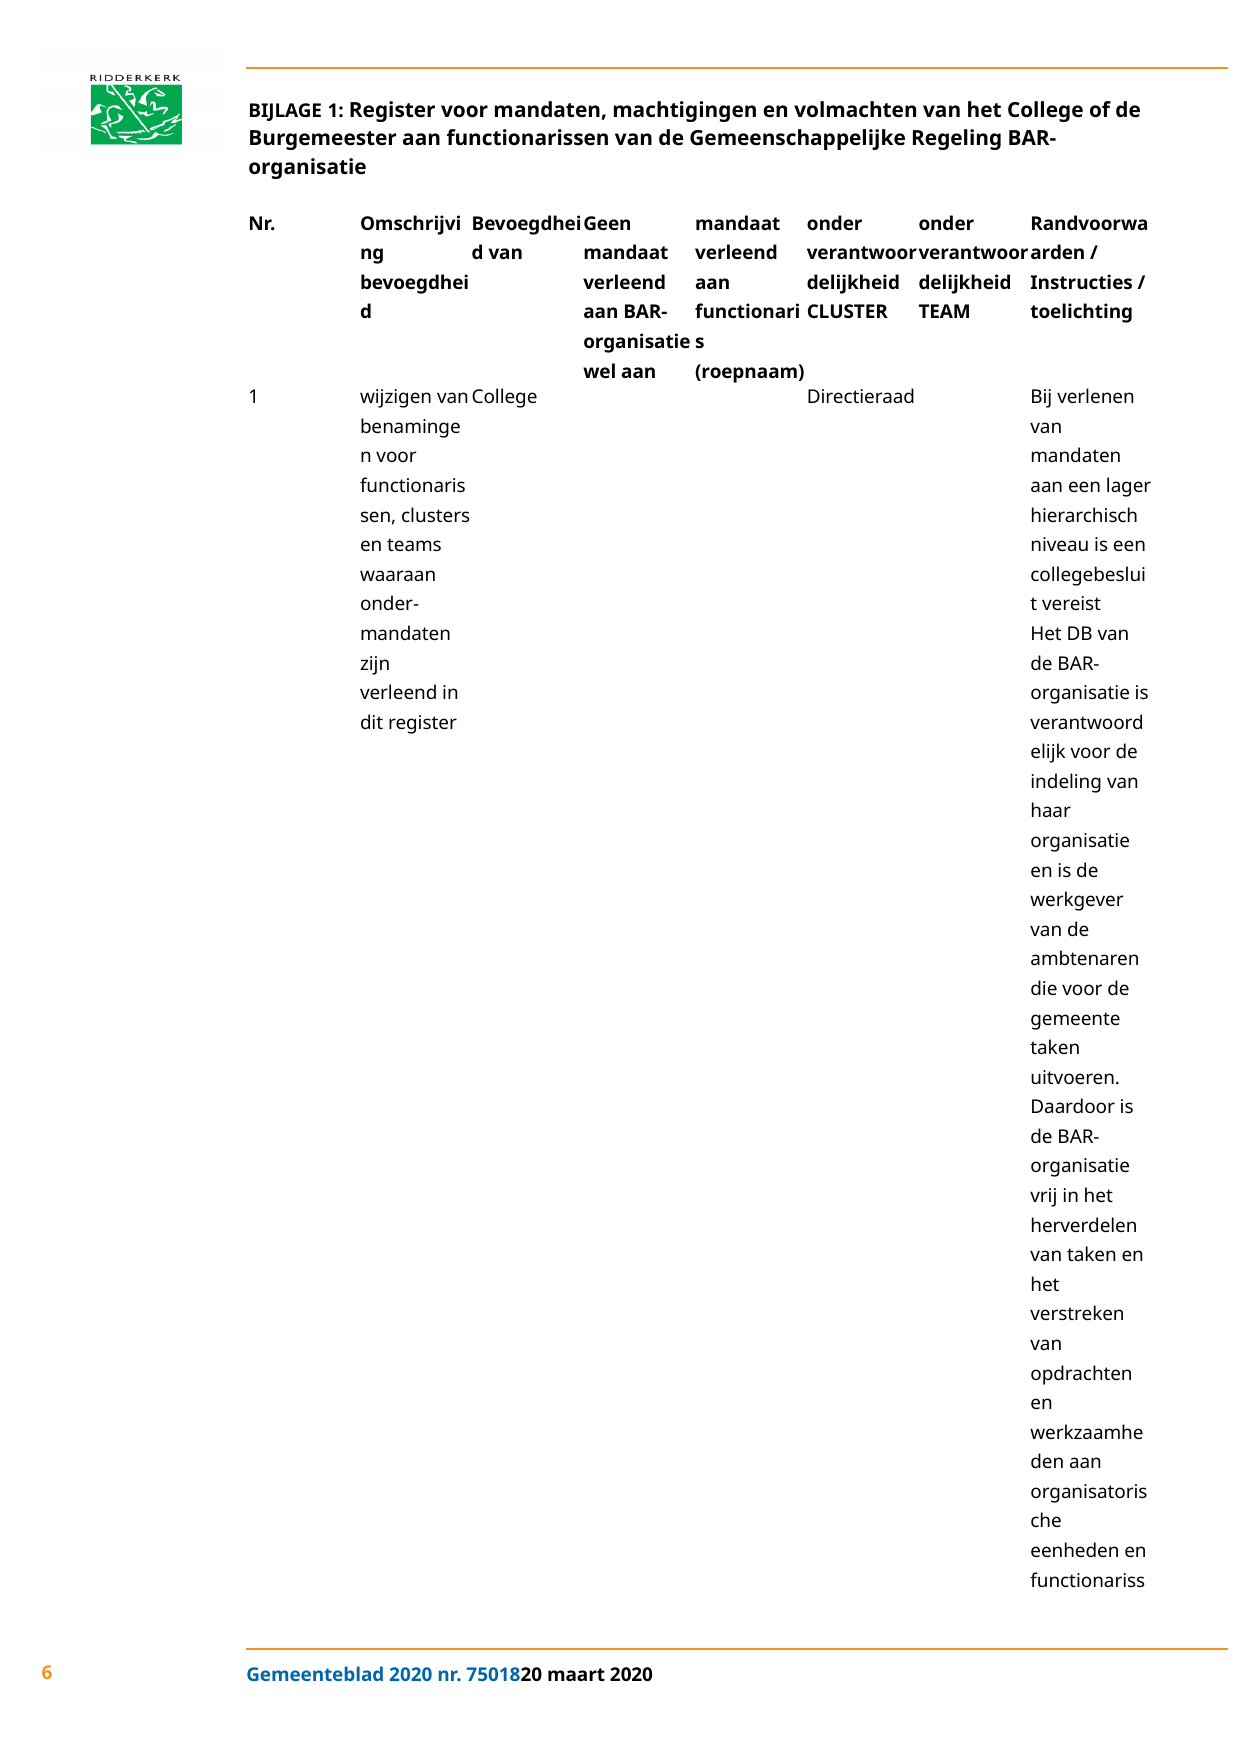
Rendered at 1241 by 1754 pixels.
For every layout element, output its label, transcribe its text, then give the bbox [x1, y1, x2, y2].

table_header onder verantwoordelijkheid TEAM [918, 210, 1030, 383]
table_cell [918, 384, 1030, 1593]
table_header Randvoorwaarden / Instructies / toelichting [1030, 210, 1152, 383]
table_cell Bij verlenen van mandaten aan een lager hierarchisch niveau is een collegebesluit vereist Het DB van de BAR-organisatie is verantwoordelijk voor de indeling van haar organisatie en is de werkgever van de ambtenaren die voor de gemeente taken uitvoeren. Daardoor is de BAR-organisatie vrij in het herverdelen van taken en het verstreken van opdrachten en werkzaamheden aan organisatorische eenheden en functionariss [1030, 384, 1152, 1593]
table_cell College [471, 384, 583, 1593]
table_cell wijzigen van benamingen voor functionarissen, clusters en teams waaraan onder-mandaten zijn verleend in dit register [360, 384, 471, 1593]
picture [41, 47, 231, 172]
table_header onder verantwoordelijkheid CLUSTER [807, 210, 918, 383]
table_cell Directieraad [807, 384, 918, 1593]
table_cell 1 [248, 384, 360, 1593]
table_header Omschrijving bevoegdheid [360, 210, 471, 383]
table_header Geen mandaat verleend aan BAR-organisatie wel aan [583, 210, 695, 383]
text BIJLAGE 1: Register voor mandaten, machtigingen en volmachten van het College of de Burgemeester aan functionarissen van de Gemeenschappelijke Regeling BAR-organisatie [248, 95, 1152, 180]
table_header Bevoegdheid van [471, 210, 583, 383]
table_header Nr. [248, 210, 360, 383]
table_cell [695, 384, 807, 1593]
table_cell [583, 384, 695, 1593]
table_header mandaat verleend aan functionaris (roepnaam) [695, 210, 807, 383]
